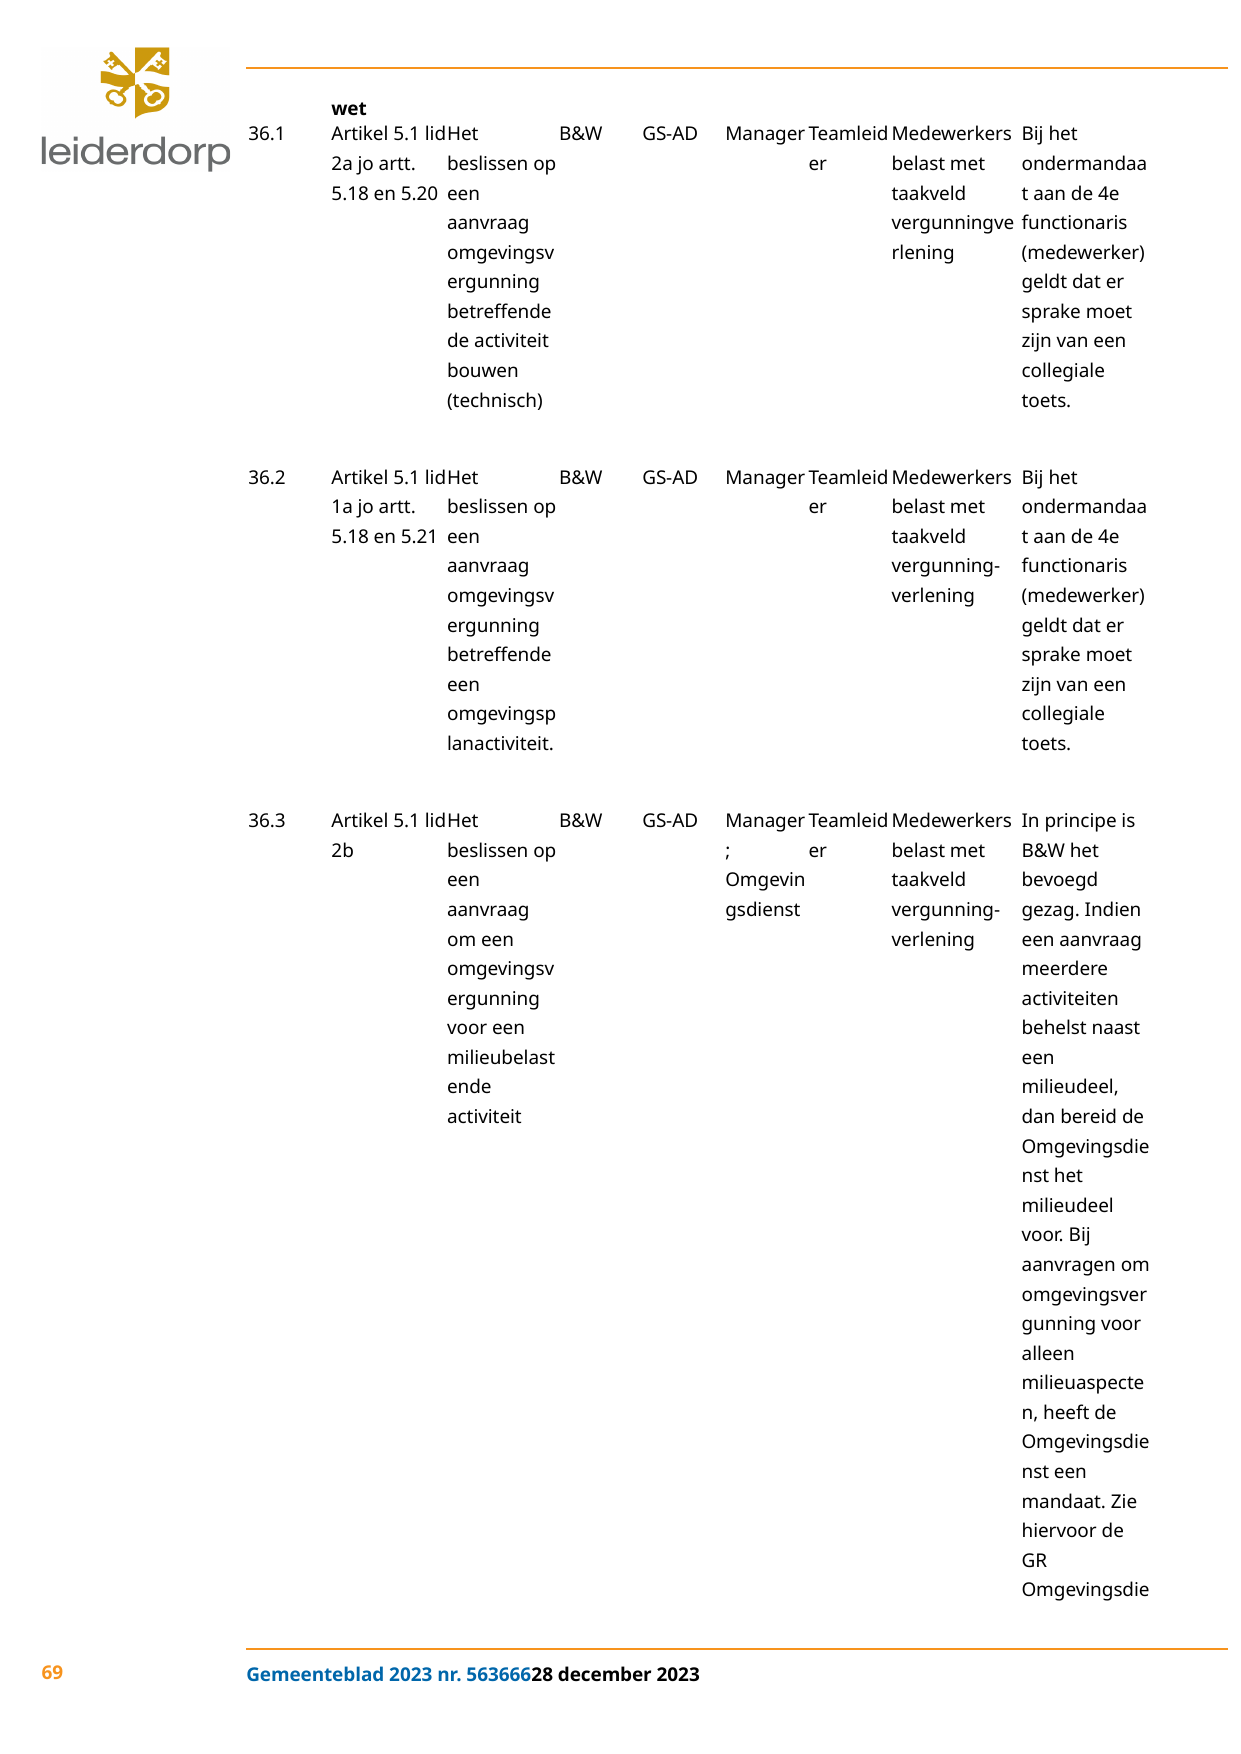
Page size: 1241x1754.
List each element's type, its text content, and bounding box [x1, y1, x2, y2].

table_cell [808, 782, 891, 807]
table_cell Het beslissen op een aanvraag omgevingsvergunning betreffende een omgevingsplanactiviteit. [447, 464, 559, 756]
table_cell 36.3 [248, 808, 331, 1602]
table_cell Artikel 5.1 lid 1a jo artt. 5.18 en 5.21 [331, 464, 447, 756]
table_cell [248, 413, 331, 438]
table_cell GS-AD [642, 121, 725, 412]
table_cell [725, 95, 808, 121]
table_cell [642, 413, 725, 438]
table_cell [725, 756, 808, 782]
table_cell Manager [725, 121, 808, 412]
table_cell [447, 438, 559, 464]
table_cell B&W [559, 464, 642, 756]
table_cell [559, 782, 642, 807]
table_cell [642, 95, 725, 121]
table_cell B&W [559, 808, 642, 1602]
table_cell [447, 756, 559, 782]
table_cell 36.2 [248, 464, 331, 756]
table_cell Artikel 5.1 lid 2b [331, 808, 447, 1602]
table_cell Medewerkers belast met taakveld vergunning-verlening [891, 808, 1021, 1602]
table_cell [447, 782, 559, 807]
table_cell [808, 756, 891, 782]
table_cell [808, 438, 891, 464]
table_cell Bij het ondermandaat aan de 4e functionaris (medewerker) geldt dat er sprake moet zijn van een collegiale toets. [1021, 121, 1152, 412]
table_cell Het beslissen op een aanvraag om een omgevingsvergunning voor een milieubelastende activiteit [447, 808, 559, 1602]
table_cell Medewerkers belast met taakveld vergunningverlening [891, 121, 1021, 412]
table_cell [559, 413, 642, 438]
table_cell [1021, 782, 1152, 807]
table_cell Het beslissen op een aanvraag omgevingsvergunning betreffende de activiteit bouwen (technisch) [447, 121, 559, 412]
table_cell [1021, 413, 1152, 438]
table_cell [559, 438, 642, 464]
table_cell [891, 413, 1021, 438]
table_cell [248, 95, 331, 121]
table_cell Medewerkers belast met taakveld vergunning-verlening [891, 464, 1021, 756]
table_cell [559, 95, 642, 121]
table_cell Teamleider [808, 121, 891, 412]
table_cell [447, 413, 559, 438]
table_cell [331, 438, 447, 464]
table_cell wet [331, 95, 447, 121]
table_cell GS-AD [642, 808, 725, 1602]
table_cell [891, 438, 1021, 464]
table_cell [808, 95, 891, 121]
table_cell 36.1 [248, 121, 331, 412]
table_cell [1021, 756, 1152, 782]
table_cell Teamleider [808, 808, 891, 1602]
table_cell Manager [725, 464, 808, 756]
table_cell [725, 413, 808, 438]
table_cell [248, 782, 331, 807]
table_cell [1021, 95, 1152, 121]
table_cell GS-AD [642, 464, 725, 756]
table_cell [248, 756, 331, 782]
picture [41, 47, 231, 172]
table_cell [331, 756, 447, 782]
table_cell Manager; Omgevingsdienst [725, 808, 808, 1602]
table_cell [642, 438, 725, 464]
table_cell [891, 95, 1021, 121]
table_cell B&W [559, 121, 642, 412]
table_cell [725, 438, 808, 464]
table_cell Artikel 5.1 lid 2a jo artt. 5.18 en 5.20 [331, 121, 447, 412]
table_cell In principe is B&W het bevoegd gezag. Indien een aanvraag meerdere activiteiten behelst naast een milieudeel, dan bereid de Omgevingsdienst het milieudeel voor. Bij aanvragen om omgevingsvergunning voor alleen milieuaspecten, heeft de Omgevingsdienst een mandaat. Zie hiervoor de GR Omgevingsdie [1021, 808, 1152, 1602]
table_cell [331, 782, 447, 807]
table_cell [331, 413, 447, 438]
table_cell [248, 438, 331, 464]
table_cell [642, 782, 725, 807]
table_cell Teamleider [808, 464, 891, 756]
table_cell [891, 782, 1021, 807]
table_cell [642, 756, 725, 782]
table_cell [559, 756, 642, 782]
table_cell Bij het ondermandaat aan de 4e functionaris (medewerker) geldt dat er sprake moet zijn van een collegiale toets. [1021, 464, 1152, 756]
table_cell [891, 756, 1021, 782]
table_cell [725, 782, 808, 807]
table_cell [1021, 438, 1152, 464]
table_cell [808, 413, 891, 438]
table_cell [447, 95, 559, 121]
